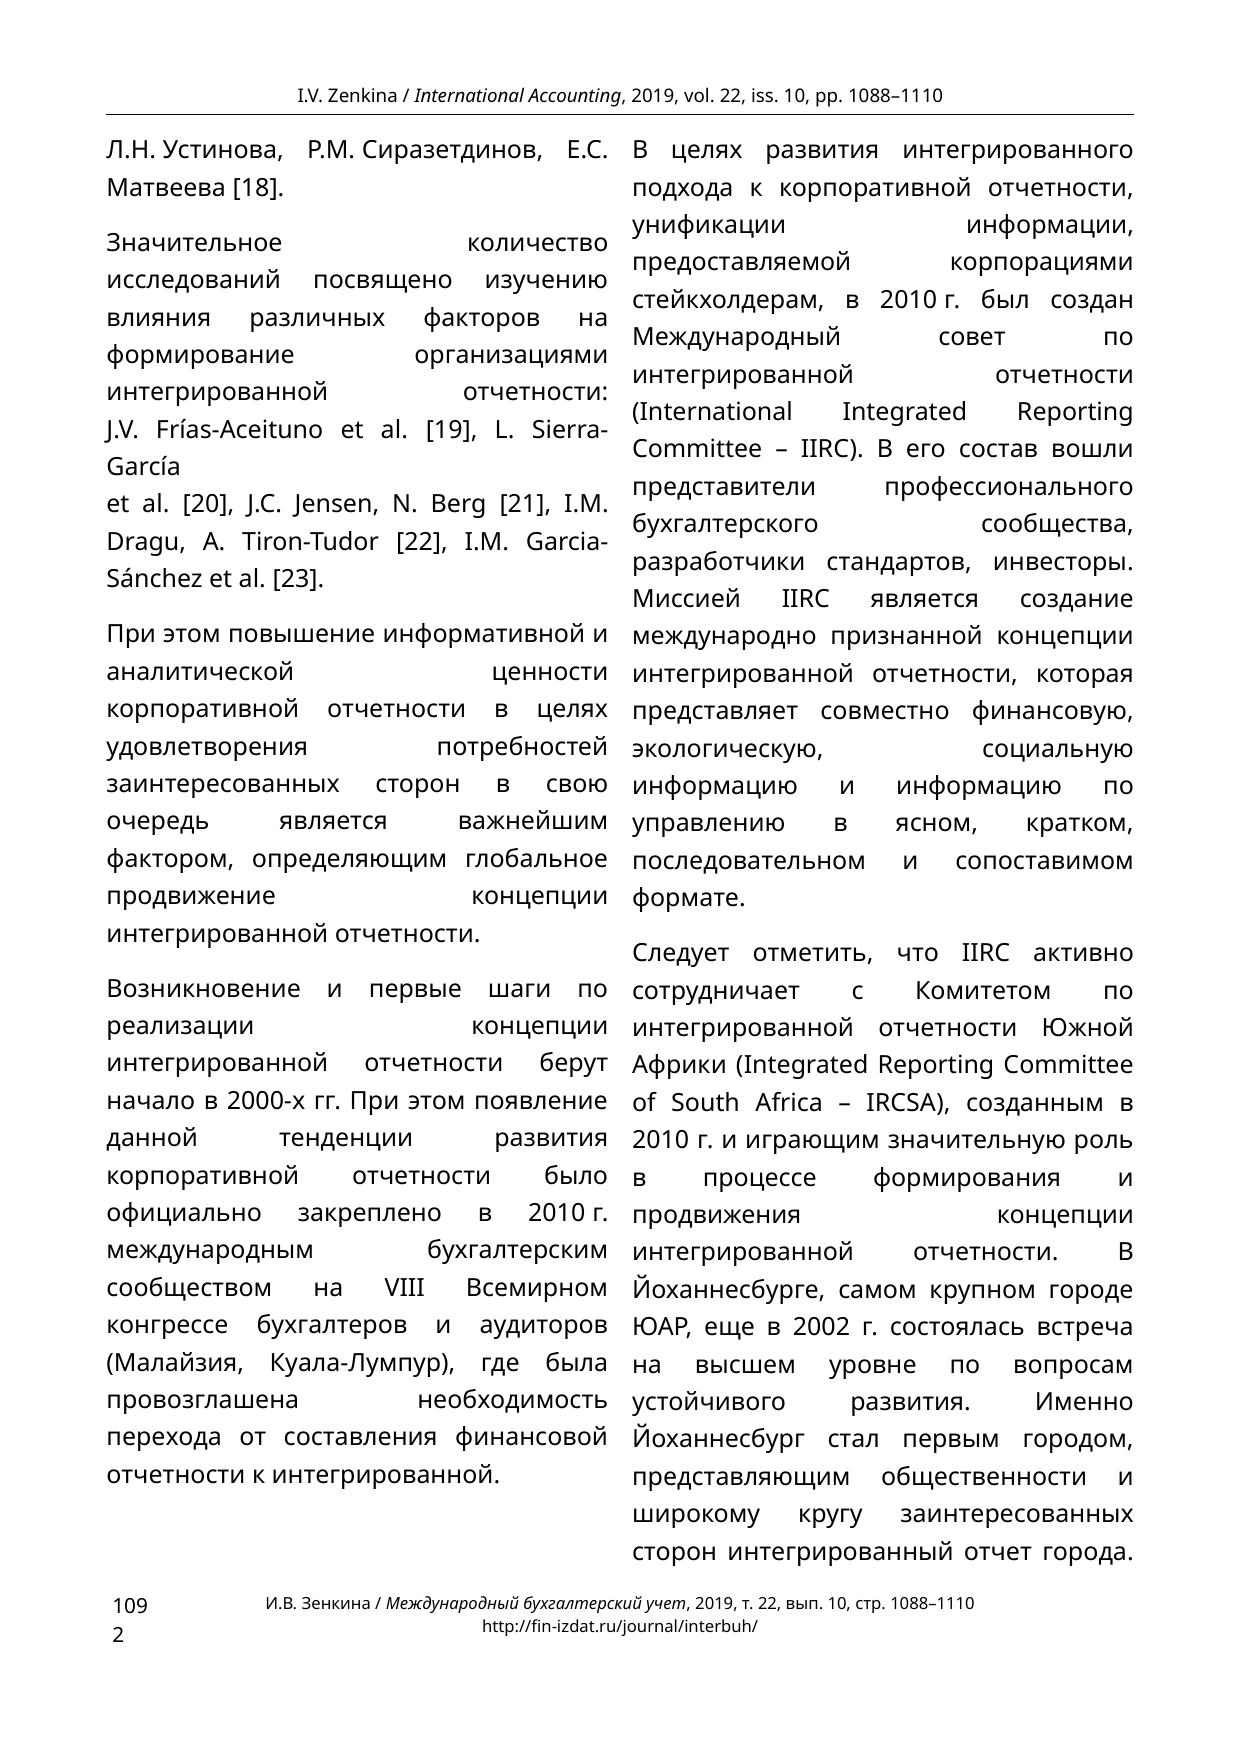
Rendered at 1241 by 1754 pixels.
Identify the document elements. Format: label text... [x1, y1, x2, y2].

text В целях развития интегрированного подхода к корпоративной отчетности, унификации информации, предоставляемой корпорациями стейкхолдерам, в 2010 г. был создан Международный совет по интегрированной отчетности (International Integrated Reporting Committee – IIRC). В его состав вошли представители профессионального бухгалтерского сообщества, разработчики стандартов, инвесторы. Миссией IIRC является создание международно признанной концепции интегрированной отчетности, которая представляет совместно финансовую, экологическую, социальную информацию и информацию по управлению в ясном, кратком, последовательном и сопоставимом формате. [632, 132, 1134, 914]
text Л.Н. Устинова, Р.М. Сиразетдинов, Е.С. Матвеева [18]. [106, 132, 608, 203]
text Следует отметить, что IIRC активно сотрудничает с Комитетом по интегрированной отчетности Южной Африки (Integrated Reporting Committee of South Africa – IRCSA), созданным в 2010 г. и играющим значительную роль в процессе формирования и продвижения концепции интегрированной отчетности. В Йоханнесбурге, самом крупном городе ЮАР, еще в 2002 г. состоялась встреча на высшем уровне по вопросам устойчивого развития. Именно Йоханнесбург стал первым городом, представляющим общественности и широкому кругу заинтересованных сторон интегрированный отчет города. [632, 935, 1134, 1567]
text Значительное количество исследований посвящено изучению влияния различных факторов на формирование организациями интегрированной отчетности: J.V. Frías-Aceituno et al. [19], L. Sierra-García et al. [20], J.C. Jensen, N. Berg [21], I.M. Dragu, A. Tiron-Tudor [22], I.M. Garcia-Sánchez et al. [23]. [106, 224, 608, 595]
text При этом повышение информативной и аналитической ценности корпоративной отчетности в целях удовлетворения потребностей заинтересованных сторон в свою очередь является важнейшим фактором, определяющим глобальное продвижение концепции интегрированной отчетности. [106, 616, 608, 949]
text Возникновение и первые шаги по реализации концепции интегрированной отчетности берут начало в 2000-х гг. При этом появление данной тенденции развития корпоративной отчетности было официально закреплено в 2010 г. международным бухгалтерским сообществом на VIII Всемирном конгрессе бухгалтеров и аудиторов (Малайзия, Куала-Лумпур), где была провозглашена необходимость перехода от составления финансовой отчетности к интегрированной. [106, 970, 608, 1491]
